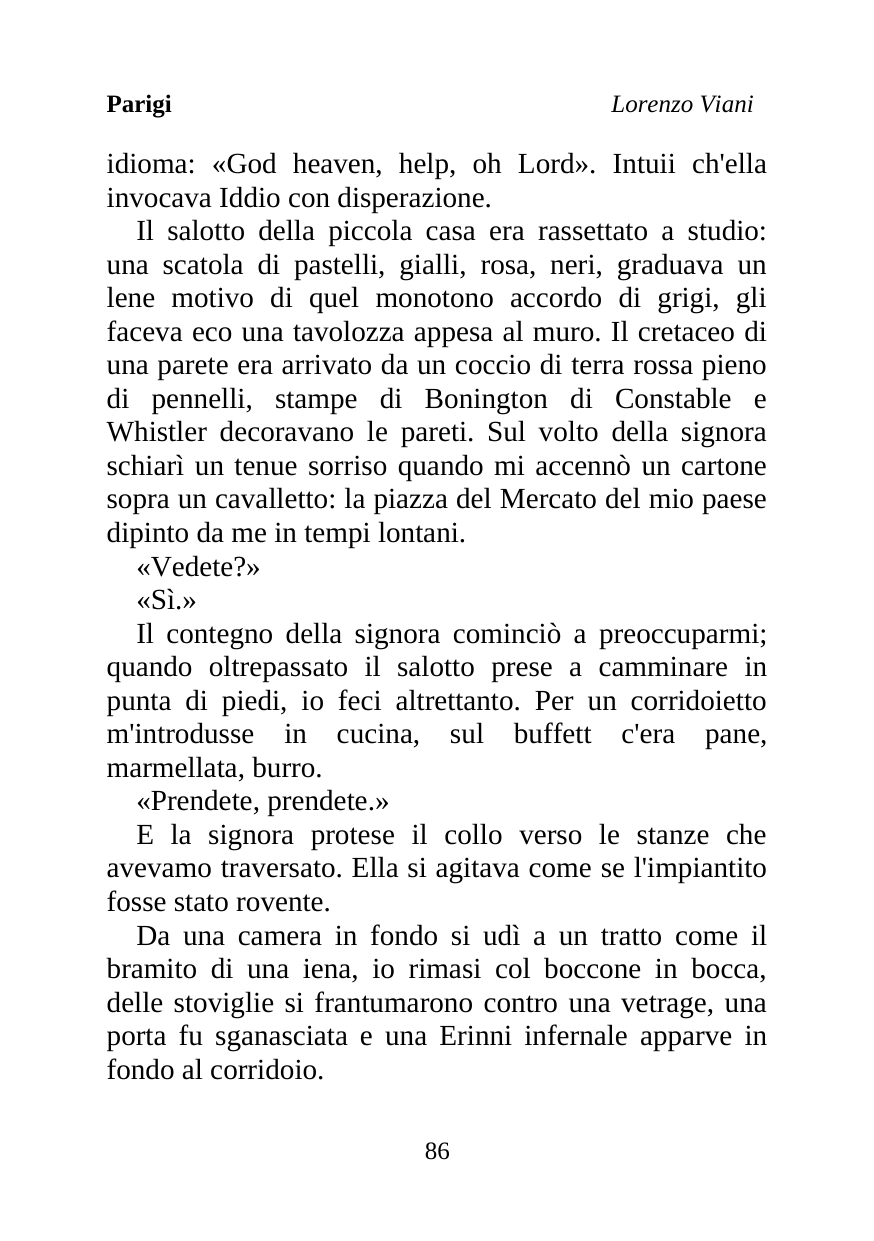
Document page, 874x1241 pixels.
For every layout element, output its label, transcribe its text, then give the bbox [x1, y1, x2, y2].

text Da una camera in fondo si udì a un tratto come il bramito di una iena, io rimasi col boccone in bocca, delle stoviglie si frantumarono contro una vetrage, una porta fu sganasciata e una Erinni infernale apparve in fondo al corridoio. [106, 918, 768, 1085]
text idioma: «God heaven, help, oh Lord». Intuii ch'ella invocava Iddio con disperazione. [106, 146, 768, 213]
text E la signora protese il collo verso le stanze che avevamo traversato. Ella si agitava come se l'impiantito fosse stato rovente. [106, 817, 768, 918]
text «Vedete?» [106, 549, 768, 582]
text Il contegno della signora cominciò a preoccuparmi; quando oltrepassato il salotto prese a camminare in punta di piedi, io feci altrettanto. Per un corridoietto m'introdusse in cucina, sul buffett c'era pane, marmellata, burro. [106, 616, 768, 783]
text «Prendete, prendete.» [106, 783, 768, 817]
text Il salotto della piccola casa era rassettato a studio: una scatola di pastelli, gialli, rosa, neri, graduava un lene motivo di quel monotono accordo di grigi, gli faceva eco una tavolozza appesa al muro. Il cretaceo di una parete era arrivato da un coccio di terra rossa pieno di pennelli, stampe di Bonington di Constable e Whistler decoravano le pareti. Sul volto della signora schiarì un tenue sorriso quando mi accennò un cartone sopra un cavalletto: la piazza del Mercato del mio paese dipinto da me in tempi lontani. [106, 213, 768, 549]
text «Sì.» [106, 582, 768, 616]
